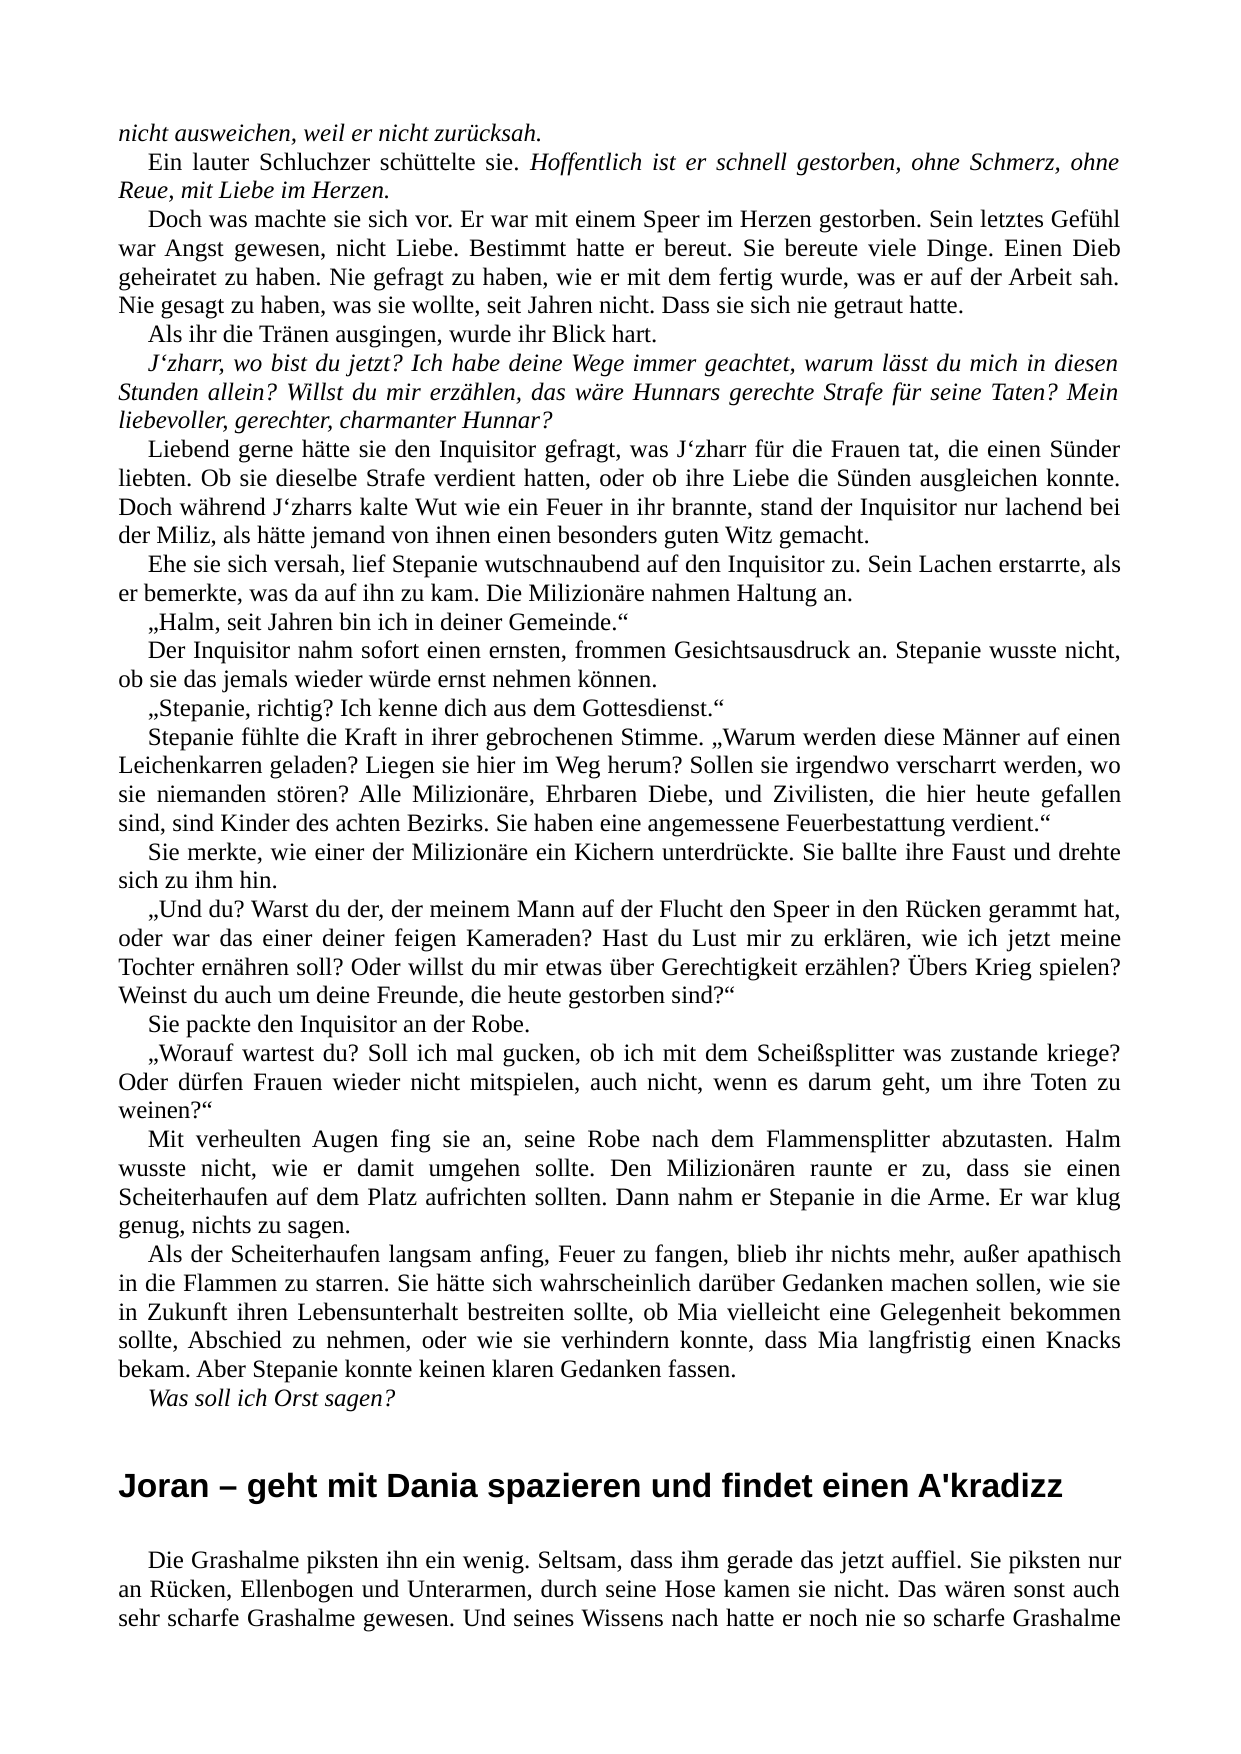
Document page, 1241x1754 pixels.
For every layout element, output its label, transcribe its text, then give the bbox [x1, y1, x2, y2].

text Die Grashalme piksten ihn ein wenig. Seltsam, dass ihm gerade das jetzt auffiel. Sie piksten nur an Rücken, Ellenbogen und Unterarmen, durch seine Hose kamen sie nicht. Das wären sonst auch sehr scharfe Grashalme gewesen. Und seines Wissens nach hatte er noch nie so scharfe Grashalme [118, 1546, 1122, 1632]
text „Halm, seit Jahren bin ich in deiner Gemeinde.“ [118, 607, 1122, 636]
text „Worauf wartest du? Soll ich mal gucken, ob ich mit dem Scheißsplitter was zustande kriege? Oder dürfen Frauen wieder nicht mitspielen, auch nicht, wenn es darum geht, um ihre Toten zu weinen?“ [118, 1038, 1122, 1124]
text Sie packte den Inquisitor an der Robe. [118, 1009, 1122, 1038]
text Der Inquisitor nahm sofort einen ernsten, frommen Gesichtsausdruck an. Stepanie wusste nicht, ob sie das jemals wieder würde ernst nehmen können. [118, 636, 1122, 693]
text Sie merkte, wie einer der Milizionäre ein Kichern unterdrückte. Sie ballte ihre Faust und drehte sich zu ihm hin. [118, 837, 1122, 894]
text Was soll ich Orst sagen? [118, 1383, 1122, 1412]
text „Und du? Warst du der, der meinem Mann auf der Flucht den Speer in den Rücken gerammt hat, oder war das einer deiner feigen Kameraden? Hast du Lust mir zu erklären, wie ich jetzt meine Tochter ernähren soll? Oder willst du mir etwas über Gerechtigkeit erzählen? Übers Krieg spielen? Weinst du auch um deine Freunde, die heute gestorben sind?“ [118, 894, 1122, 1009]
text Ein lauter Schluchzer schüttelte sie. Hoffentlich ist er schnell gestorben, ohne Schmerz, ohne Reue, mit Liebe im Herzen. [118, 147, 1122, 204]
subtitle Joran – geht mit Dania spazieren und findet einen A'kradizz [118, 1466, 1122, 1504]
text J‘zharr, wo bist du jetzt? Ich habe deine Wege immer geachtet, warum lässt du mich in diesen Stunden allein? Willst du mir erzählen, das wäre Hunnars gerechte Strafe für seine Taten? Mein liebevoller, gerechter, charmanter Hunnar? [118, 348, 1122, 434]
text „Stepanie, richtig? Ich kenne dich aus dem Gottesdienst.“ [118, 693, 1122, 722]
text Als der Scheiterhaufen langsam anfing, Feuer zu fangen, blieb ihr nichts mehr, außer apathisch in die Flammen zu starren. Sie hätte sich wahrscheinlich darüber Gedanken machen sollen, wie sie in Zukunft ihren Lebensunterhalt bestreiten sollte, ob Mia vielleicht eine Gelegenheit bekommen sollte, Abschied zu nehmen, oder wie sie verhindern konnte, dass Mia langfristig einen Knacks bekam. Aber Stepanie konnte keinen klaren Gedanken fassen. [118, 1239, 1122, 1383]
text Liebend gerne hätte sie den Inquisitor gefragt, was J‘zharr für die Frauen tat, die einen Sünder liebten. Ob sie dieselbe Strafe verdient hatten, oder ob ihre Liebe die Sünden ausgleichen konnte. Doch während J‘zharrs kalte Wut wie ein Feuer in ihr brannte, stand der Inquisitor nur lachend bei der Miliz, als hätte jemand von ihnen einen besonders guten Witz gemacht. [118, 434, 1122, 549]
text Als ihr die Tränen ausgingen, wurde ihr Blick hart. [118, 319, 1122, 348]
text Ehe sie sich versah, lief Stepanie wutschnaubend auf den Inquisitor zu. Sein Lachen erstarrte, als er bemerkte, was da auf ihn zu kam. Die Milizionäre nahmen Haltung an. [118, 549, 1122, 607]
text nicht ausweichen, weil er nicht zurücksah. [118, 118, 1122, 147]
text Doch was machte sie sich vor. Er war mit einem Speer im Herzen gestorben. Sein letztes Gefühl war Angst gewesen, nicht Liebe. Bestimmt hatte er bereut. Sie bereute viele Dinge. Einen Dieb geheiratet zu haben. Nie gefragt zu haben, wie er mit dem fertig wurde, was er auf der Arbeit sah. Nie gesagt zu haben, was sie wollte, seit Jahren nicht. Dass sie sich nie getraut hatte. [118, 204, 1122, 319]
text Mit verheulten Augen fing sie an, seine Robe nach dem Flammensplitter abzutasten. Halm wusste nicht, wie er damit umgehen sollte. Den Milizionären raunte er zu, dass sie einen Scheiterhaufen auf dem Platz aufrichten sollten. Dann nahm er Stepanie in die Arme. Er war klug genug, nichts zu sagen. [118, 1124, 1122, 1239]
text Stepanie fühlte die Kraft in ihrer gebrochenen Stimme. „Warum werden diese Männer auf einen Leichenkarren geladen? Liegen sie hier im Weg herum? Sollen sie irgendwo verscharrt werden, wo sie niemanden stören? Alle Milizionäre, Ehrbaren Diebe, und Zivilisten, die hier heute gefallen sind, sind Kinder des achten Bezirks. Sie haben eine angemessene Feuerbestattung verdient.“ [118, 722, 1122, 837]
